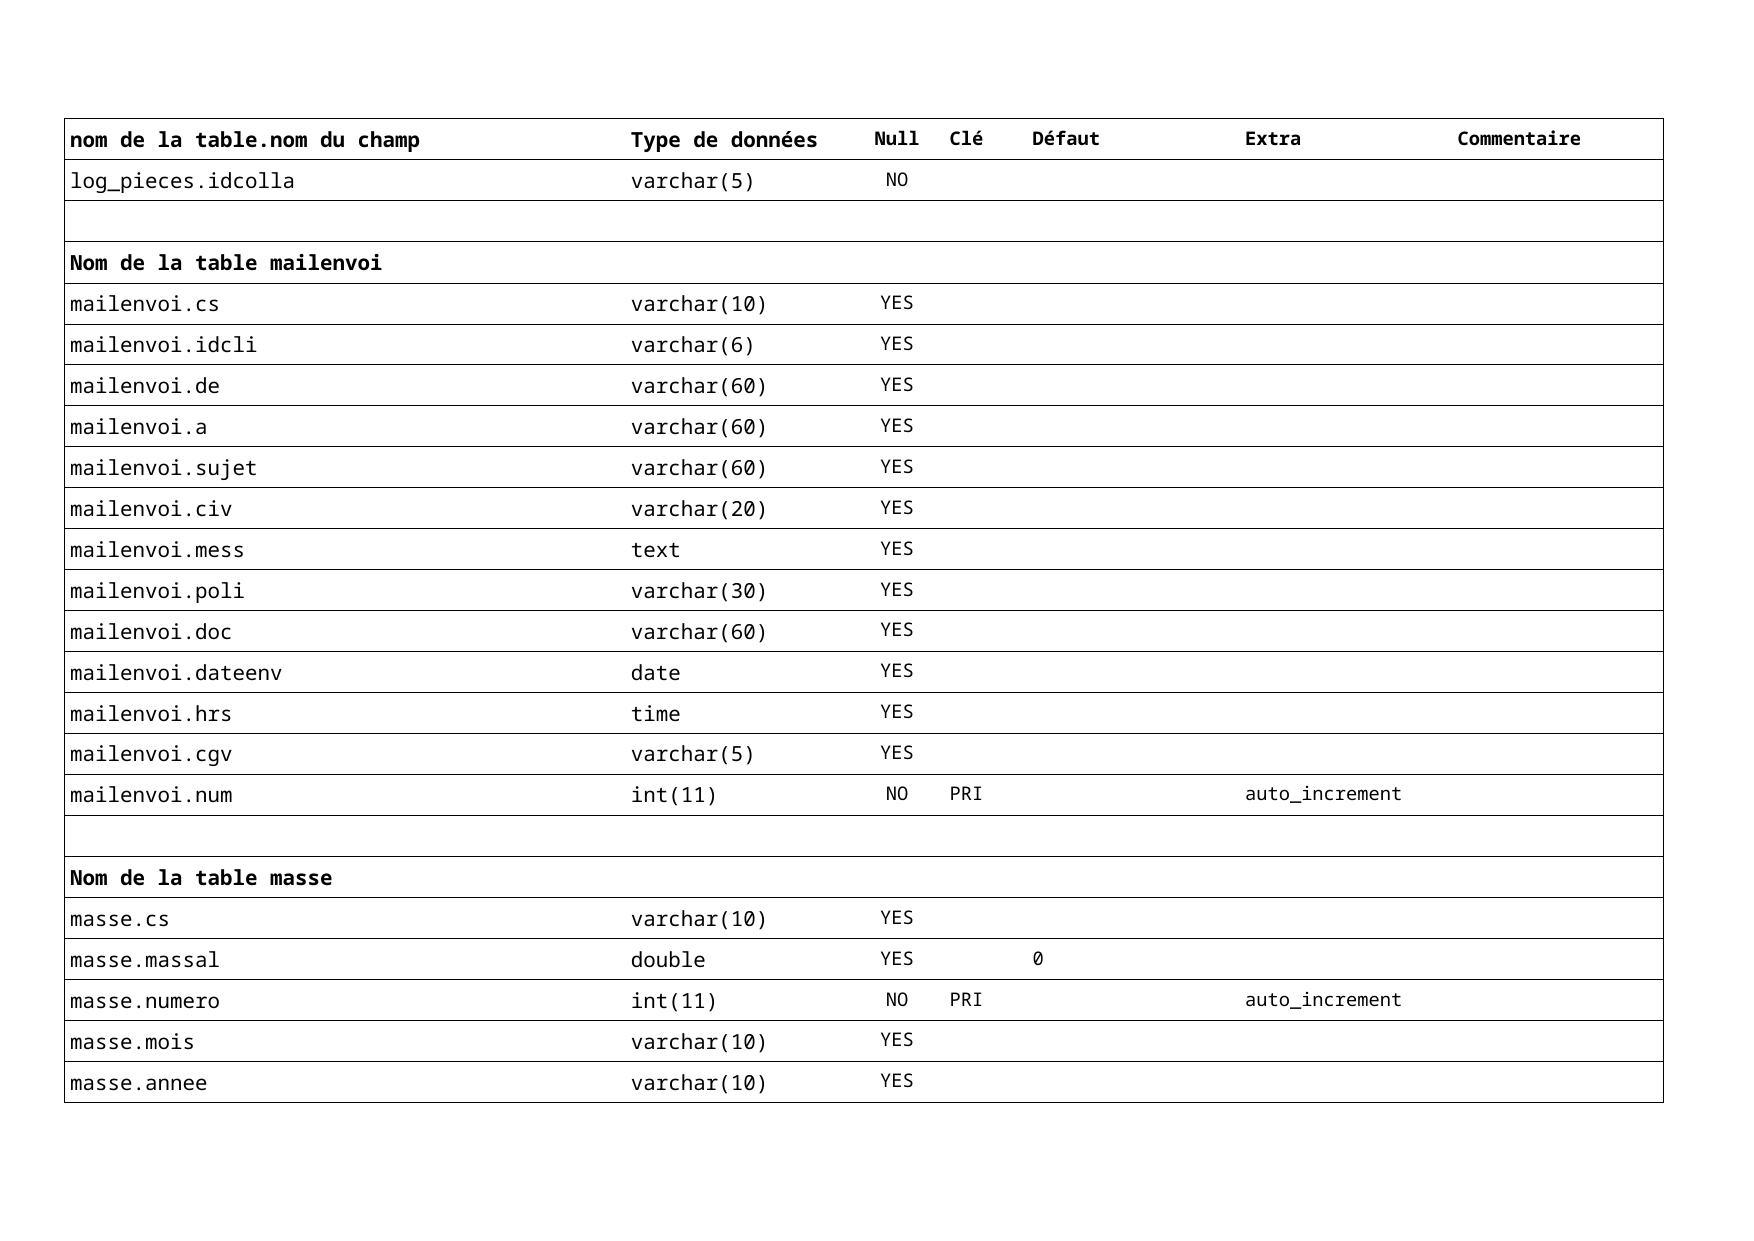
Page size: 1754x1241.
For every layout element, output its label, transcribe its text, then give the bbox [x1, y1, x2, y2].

table_cell [1239, 406, 1451, 446]
table_cell [944, 325, 1026, 364]
table_cell mailenvoi.hrs [65, 693, 625, 733]
table_cell YES [850, 529, 944, 569]
table_cell [944, 160, 1026, 200]
table_cell [1451, 447, 1663, 487]
table_cell mailenvoi.sujet [65, 447, 625, 487]
table_cell [1451, 611, 1663, 651]
table_cell [1451, 775, 1663, 815]
table_cell [1239, 160, 1451, 200]
table_cell [850, 857, 944, 897]
table_cell [1239, 693, 1451, 733]
table_cell [1239, 857, 1451, 897]
table_cell [1451, 488, 1663, 528]
table_cell [1451, 898, 1663, 938]
table_cell [944, 570, 1026, 610]
table_cell [1239, 898, 1451, 938]
table_cell [1026, 980, 1239, 1020]
table_cell [944, 652, 1026, 692]
table_cell int(11) [625, 980, 850, 1020]
table_cell date [625, 652, 850, 692]
table_cell [944, 284, 1026, 323]
table_cell [1451, 857, 1663, 897]
table_cell [1026, 325, 1239, 364]
table_cell YES [850, 406, 944, 446]
table_cell YES [850, 898, 944, 938]
table_header Commentaire [1451, 119, 1663, 159]
table_cell YES [850, 325, 944, 364]
table_cell [944, 939, 1026, 979]
table_cell text [625, 529, 850, 569]
table_cell [850, 201, 944, 241]
table_cell [1451, 816, 1663, 856]
table_cell [1451, 201, 1663, 241]
table_cell [1451, 693, 1663, 733]
table_cell [65, 816, 625, 856]
table_cell [1239, 1062, 1451, 1102]
table_cell varchar(30) [625, 570, 850, 610]
table_cell [944, 1021, 1026, 1061]
table_cell mailenvoi.dateenv [65, 652, 625, 692]
table_cell [1026, 775, 1239, 815]
table_cell [1026, 242, 1239, 282]
table_cell mailenvoi.a [65, 406, 625, 446]
table_cell varchar(10) [625, 1062, 850, 1102]
table_cell YES [850, 652, 944, 692]
table_cell PRI [944, 775, 1026, 815]
table_cell [625, 816, 850, 856]
table_cell YES [850, 488, 944, 528]
table_cell YES [850, 611, 944, 651]
table_cell [944, 611, 1026, 651]
table_cell [1026, 652, 1239, 692]
table_cell [1239, 284, 1451, 323]
table_cell NO [850, 160, 944, 200]
table_cell mailenvoi.cgv [65, 734, 625, 774]
table_cell [1451, 939, 1663, 979]
table_cell [1026, 816, 1239, 856]
table_cell varchar(10) [625, 898, 850, 938]
table_cell [1026, 488, 1239, 528]
table_cell [1239, 734, 1451, 774]
table_cell [944, 242, 1026, 282]
table_cell mailenvoi.num [65, 775, 625, 815]
table_cell [944, 816, 1026, 856]
table_cell masse.cs [65, 898, 625, 938]
table_cell [1451, 734, 1663, 774]
table_cell [1026, 734, 1239, 774]
table_cell varchar(60) [625, 406, 850, 446]
table_cell [1239, 447, 1451, 487]
table_cell masse.numero [65, 980, 625, 1020]
table_cell [944, 488, 1026, 528]
table_cell [1026, 201, 1239, 241]
table_cell varchar(6) [625, 325, 850, 364]
table_cell [1451, 406, 1663, 446]
table_cell mailenvoi.doc [65, 611, 625, 651]
table_cell 0 [1026, 939, 1239, 979]
table_cell [625, 242, 850, 282]
table_cell [1026, 447, 1239, 487]
table_cell [1451, 570, 1663, 610]
table_cell [1451, 325, 1663, 364]
table_cell [850, 816, 944, 856]
table_cell varchar(60) [625, 611, 850, 651]
table_cell [850, 242, 944, 282]
table_cell log_pieces.idcolla [65, 160, 625, 200]
table_cell auto_increment [1239, 775, 1451, 815]
table_cell PRI [944, 980, 1026, 1020]
table_cell varchar(5) [625, 734, 850, 774]
table_cell [1451, 242, 1663, 282]
table_cell [1026, 898, 1239, 938]
table_cell double [625, 939, 850, 979]
table_cell YES [850, 734, 944, 774]
table_cell [1239, 325, 1451, 364]
table_cell masse.mois [65, 1021, 625, 1061]
table_cell masse.massal [65, 939, 625, 979]
table_cell [1451, 284, 1663, 323]
table_cell [1239, 201, 1451, 241]
table_cell Nom de la table mailenvoi [65, 242, 625, 282]
table_cell [944, 365, 1026, 405]
table_cell [1026, 1021, 1239, 1061]
table_cell [1026, 1062, 1239, 1102]
table_cell mailenvoi.civ [65, 488, 625, 528]
table_cell varchar(10) [625, 284, 850, 323]
table_cell int(11) [625, 775, 850, 815]
table_cell [1026, 570, 1239, 610]
table_cell [944, 1062, 1026, 1102]
table_cell [944, 447, 1026, 487]
table_cell YES [850, 939, 944, 979]
table_header nom de la table.nom du champ [65, 119, 625, 159]
table_cell [1451, 1062, 1663, 1102]
table_cell [625, 857, 850, 897]
table_cell [1239, 652, 1451, 692]
table_cell [944, 693, 1026, 733]
table_cell [1451, 1021, 1663, 1061]
table_cell YES [850, 570, 944, 610]
table_cell [944, 406, 1026, 446]
table_cell varchar(10) [625, 1021, 850, 1061]
table_cell mailenvoi.idcli [65, 325, 625, 364]
table_cell YES [850, 447, 944, 487]
table_cell [1451, 160, 1663, 200]
table_cell [1026, 529, 1239, 569]
table_cell [1451, 980, 1663, 1020]
table_cell NO [850, 775, 944, 815]
table_header Type de données [625, 119, 850, 159]
table_cell [944, 734, 1026, 774]
table_cell mailenvoi.poli [65, 570, 625, 610]
table_cell [1451, 652, 1663, 692]
table_cell [1239, 529, 1451, 569]
table_header Clé [944, 119, 1026, 159]
table_cell masse.annee [65, 1062, 625, 1102]
table_cell [1026, 284, 1239, 323]
table_header Null [850, 119, 944, 159]
table_cell [65, 201, 625, 241]
table_cell [1026, 406, 1239, 446]
table_cell YES [850, 1021, 944, 1061]
table_cell [1026, 365, 1239, 405]
table_cell YES [850, 284, 944, 323]
table_cell [625, 201, 850, 241]
table_cell [1239, 242, 1451, 282]
table_cell [1239, 611, 1451, 651]
table_cell YES [850, 365, 944, 405]
table_cell [1239, 939, 1451, 979]
table_cell varchar(20) [625, 488, 850, 528]
table_cell [944, 201, 1026, 241]
table_cell [944, 857, 1026, 897]
table_cell [1239, 1021, 1451, 1061]
table_cell [1239, 570, 1451, 610]
table_cell mailenvoi.cs [65, 284, 625, 323]
table_cell [944, 898, 1026, 938]
table_cell YES [850, 1062, 944, 1102]
table_cell [1239, 365, 1451, 405]
table_cell [1451, 365, 1663, 405]
table_cell [1026, 693, 1239, 733]
table_cell [944, 529, 1026, 569]
table_cell [1451, 529, 1663, 569]
table_cell auto_increment [1239, 980, 1451, 1020]
table_cell NO [850, 980, 944, 1020]
table_cell mailenvoi.mess [65, 529, 625, 569]
table_header Extra [1239, 119, 1451, 159]
table_cell time [625, 693, 850, 733]
table_cell [1026, 611, 1239, 651]
table_cell [1239, 488, 1451, 528]
table_cell varchar(60) [625, 365, 850, 405]
table_cell YES [850, 693, 944, 733]
table_cell [1026, 857, 1239, 897]
table_cell [1239, 816, 1451, 856]
table_cell [1026, 160, 1239, 200]
table_cell Nom de la table masse [65, 857, 625, 897]
table_header Défaut [1026, 119, 1239, 159]
table_cell varchar(60) [625, 447, 850, 487]
table_cell mailenvoi.de [65, 365, 625, 405]
table_cell varchar(5) [625, 160, 850, 200]
